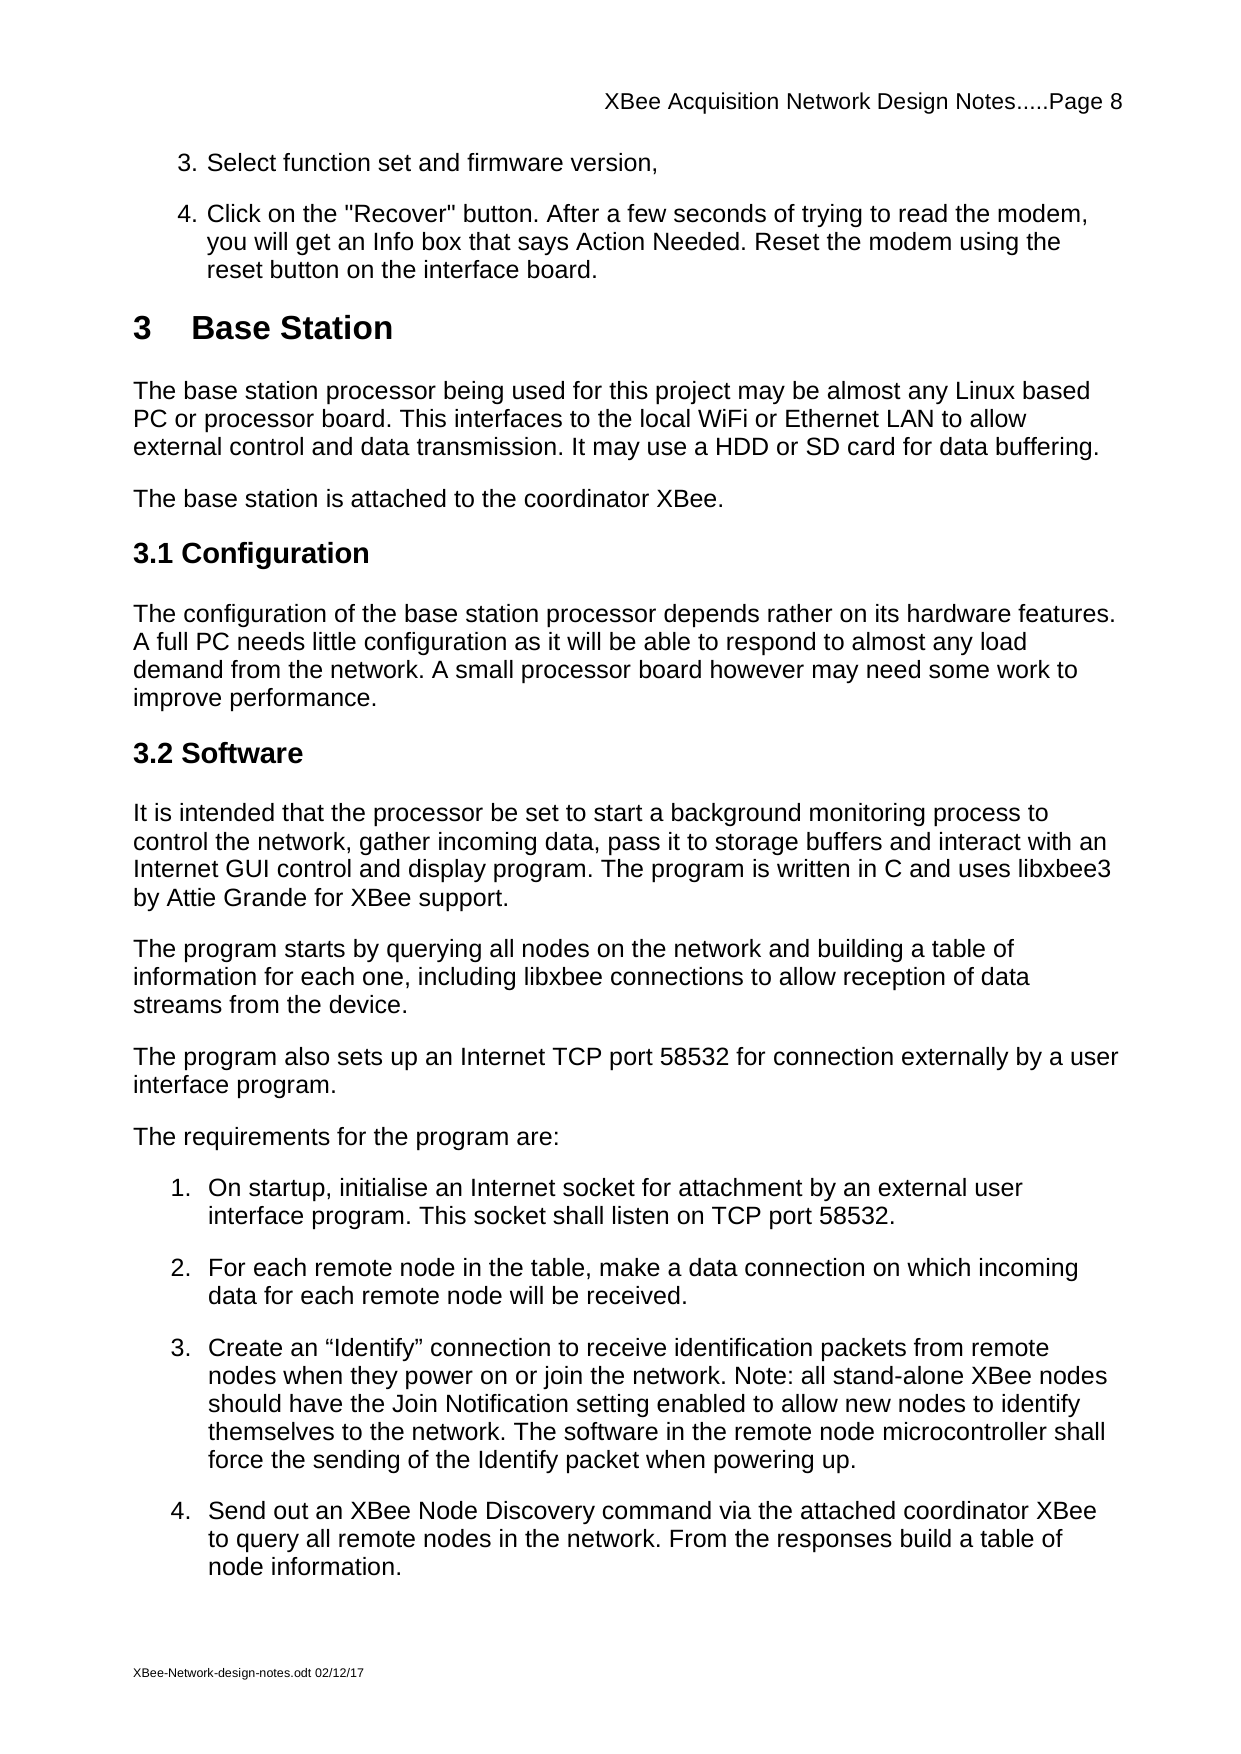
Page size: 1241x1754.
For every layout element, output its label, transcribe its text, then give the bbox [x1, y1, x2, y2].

subtitle Software [133, 737, 1123, 769]
list Click on the "Recover" button. After a few seconds of trying to read the modem, you will get an Info box that says Action Needed. Reset the modem using the reset button on the interface board. [177, 200, 1123, 284]
subtitle Configuration [133, 537, 1123, 570]
list For each remote node in the table, make a data connection on which incoming data for each remote node will be received. [170, 1254, 1123, 1310]
list Create an “Identify” connection to receive identification packets from remote nodes when they power on or join the network. Note: all stand-alone XBee nodes should have the Join Notification setting enabled to allow new nodes to identify themselves to the network. The software in the remote node microcontroller shall force the sending of the Identify packet when powering up. [170, 1333, 1123, 1474]
list On startup, initialise an Internet socket for attachment by an external user interface program. This socket shall listen on TCP port 58532. [170, 1174, 1123, 1230]
text The configuration of the base station processor depends rather on its hardware features. A full PC needs little configuration as it will be able to respond to almost any load demand from the network. A small processor board however may need some work to improve performance. [133, 600, 1123, 712]
text It is intended that the processor be set to start a background monitoring process to control the network, gather incoming data, pass it to storage buffers and interact with an Internet GUI control and display program. The program is written in C and uses libxbee3 by Attie Grande for XBee support. [133, 799, 1123, 911]
text The program also sets up an Internet TCP port 58532 for connection externally by a user interface program. [133, 1043, 1123, 1099]
text The base station is attached to the coordinator XBee. [133, 484, 1123, 512]
list Send out an XBee Node Discovery command via the attached coordinator XBee to query all remote nodes in the network. From the responses build a table of node information. [170, 1497, 1123, 1581]
subtitle Base Station [133, 309, 1123, 347]
text The base station processor being used for this project may be almost any Linux based PC or processor board. This interfaces to the local WiFi or Ethernet LAN to allow external control and data transmission. It may use a HDD or SD card for data buffering. [133, 377, 1123, 461]
list Select function set and firmware version, [177, 149, 1123, 177]
text The program starts by querying all nodes on the network and building a table of information for each one, including libxbee connections to allow reception of data streams from the device. [133, 935, 1123, 1019]
text The requirements for the program are: [133, 1122, 1123, 1151]
